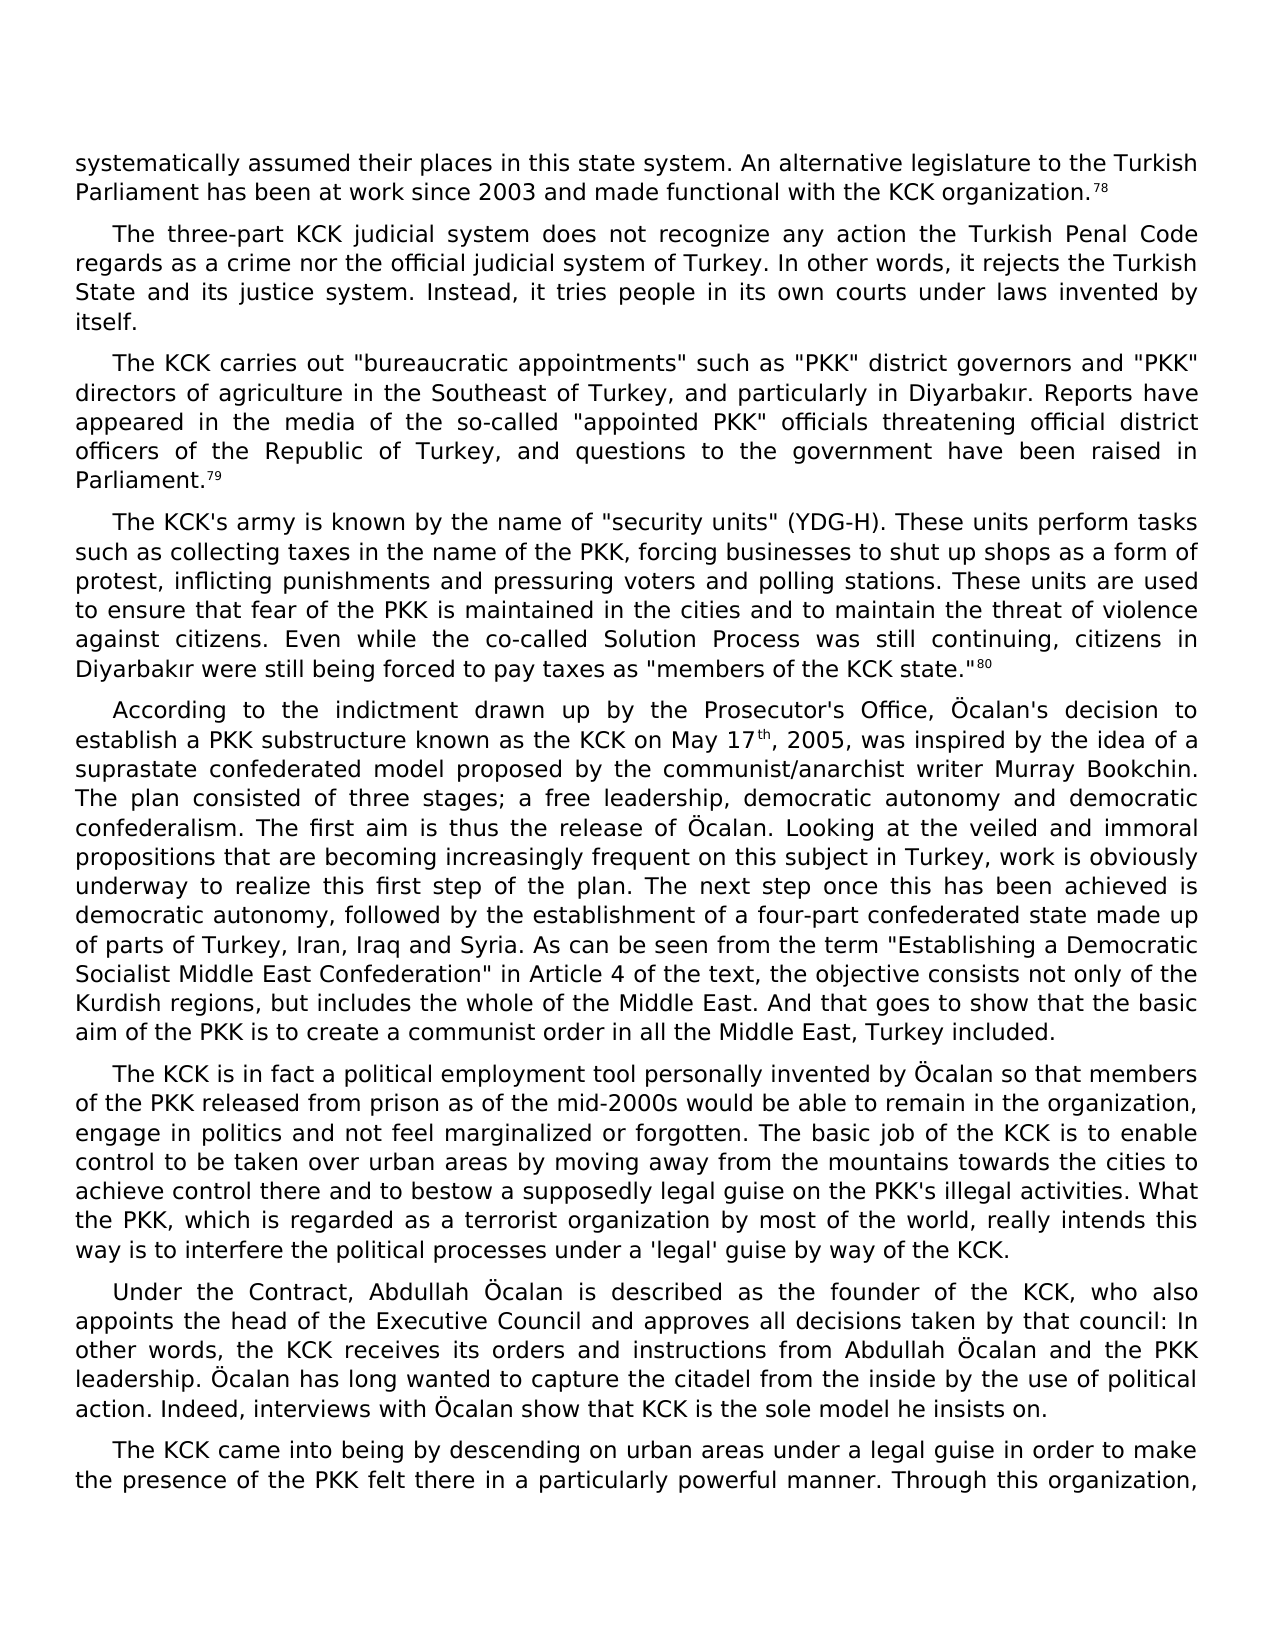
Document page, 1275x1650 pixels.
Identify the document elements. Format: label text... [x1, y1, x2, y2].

text Under the Contract, Abdullah Öcalan is described as the founder of the KCK, who also appoints the head of the Executive Council and approves all decisions taken by that council: In other words, the KCK receives its orders and instructions from Abdullah Öcalan and the PKK leadership. Öcalan has long wanted to capture the citadel from the inside by the use of political action. Indeed, interviews with Öcalan show that KCK is the sole model he insists on. [75, 1279, 1200, 1422]
text systematically assumed their places in this state system. An alternative legislature to the Turkish Parliament has been at work since 2003 and made functional with the KCK organization.78 [75, 150, 1200, 206]
text The KCK carries out "bureaucratic appointments" such as "PKK" district governors and "PKK" directors of agriculture in the Southeast of Turkey, and particularly in Diyarbakır. Reports have appeared in the media of the so-called "appointed PKK" officials threatening official district officers of the Republic of Turkey, and questions to the government have been raised in Parliament.79 [75, 351, 1200, 494]
text According to the indictment drawn up by the Prosecutor's Office, Öcalan's decision to establish a PKK substructure known as the KCK on May 17th, 2005, was inspired by the idea of a suprastate confederated model proposed by the communist/anarchist writer Murray Bookchin. The plan consisted of three stages; a free leadership, democratic autonomy and democratic confederalism. The first aim is thus the release of Öcalan. Looking at the veiled and immoral propositions that are becoming increasingly frequent on this subject in Turkey, work is obviously underway to realize this first step of the plan. The next step once this has been achieved is democratic autonomy, followed by the establishment of a four-part confederated state made up of parts of Turkey, Iran, Iraq and Syria. As can be seen from the term "Establishing a Democratic Socialist Middle East Confederation" in Article 4 of the text, the objective consists not only of the Kurdish regions, but includes the whole of the Middle East. And that goes to show that the basic aim of the PKK is to create a communist order in all the Middle East, Turkey included. [75, 698, 1200, 1046]
text The KCK came into being by descending on urban areas under a legal guise in order to make the presence of the PKK felt there in a particularly powerful manner. Through this organization, [75, 1438, 1200, 1493]
text The KCK's army is known by the name of "security units" (YDG-H). These units perform tasks such as collecting taxes in the name of the PKK, forcing businesses to shut up shops as a form of protest, inflicting punishments and pressuring voters and polling stations. These units are used to ensure that fear of the PKK is maintained in the cities and to maintain the threat of violence against citizens. Even while the co-called Solution Process was still continuing, citizens in Diyarbakır were still being forced to pay taxes as "members of the KCK state."80 [75, 509, 1200, 682]
text The three-part KCK judicial system does not recognize any action the Turkish Penal Code regards as a crime nor the official judicial system of Turkey. In other words, it rejects the Turkish State and its justice system. Instead, it tries people in its own courts under laws invented by itself. [75, 221, 1200, 336]
text The KCK is in fact a political employment tool personally invented by Öcalan so that members of the PKK released from prison as of the mid-2000s would be able to remain in the organization, engage in politics and not feel marginalized or forgotten. The basic job of the KCK is to enable control to be taken over urban areas by moving away from the mountains towards the cities to achieve control there and to bestow a supposedly legal guise on the PKK's illegal activities. What the PKK, which is regarded as a terrorist organization by most of the world, really intends this way is to interfere the political processes under a 'legal' guise by way of the KCK. [75, 1061, 1200, 1264]
